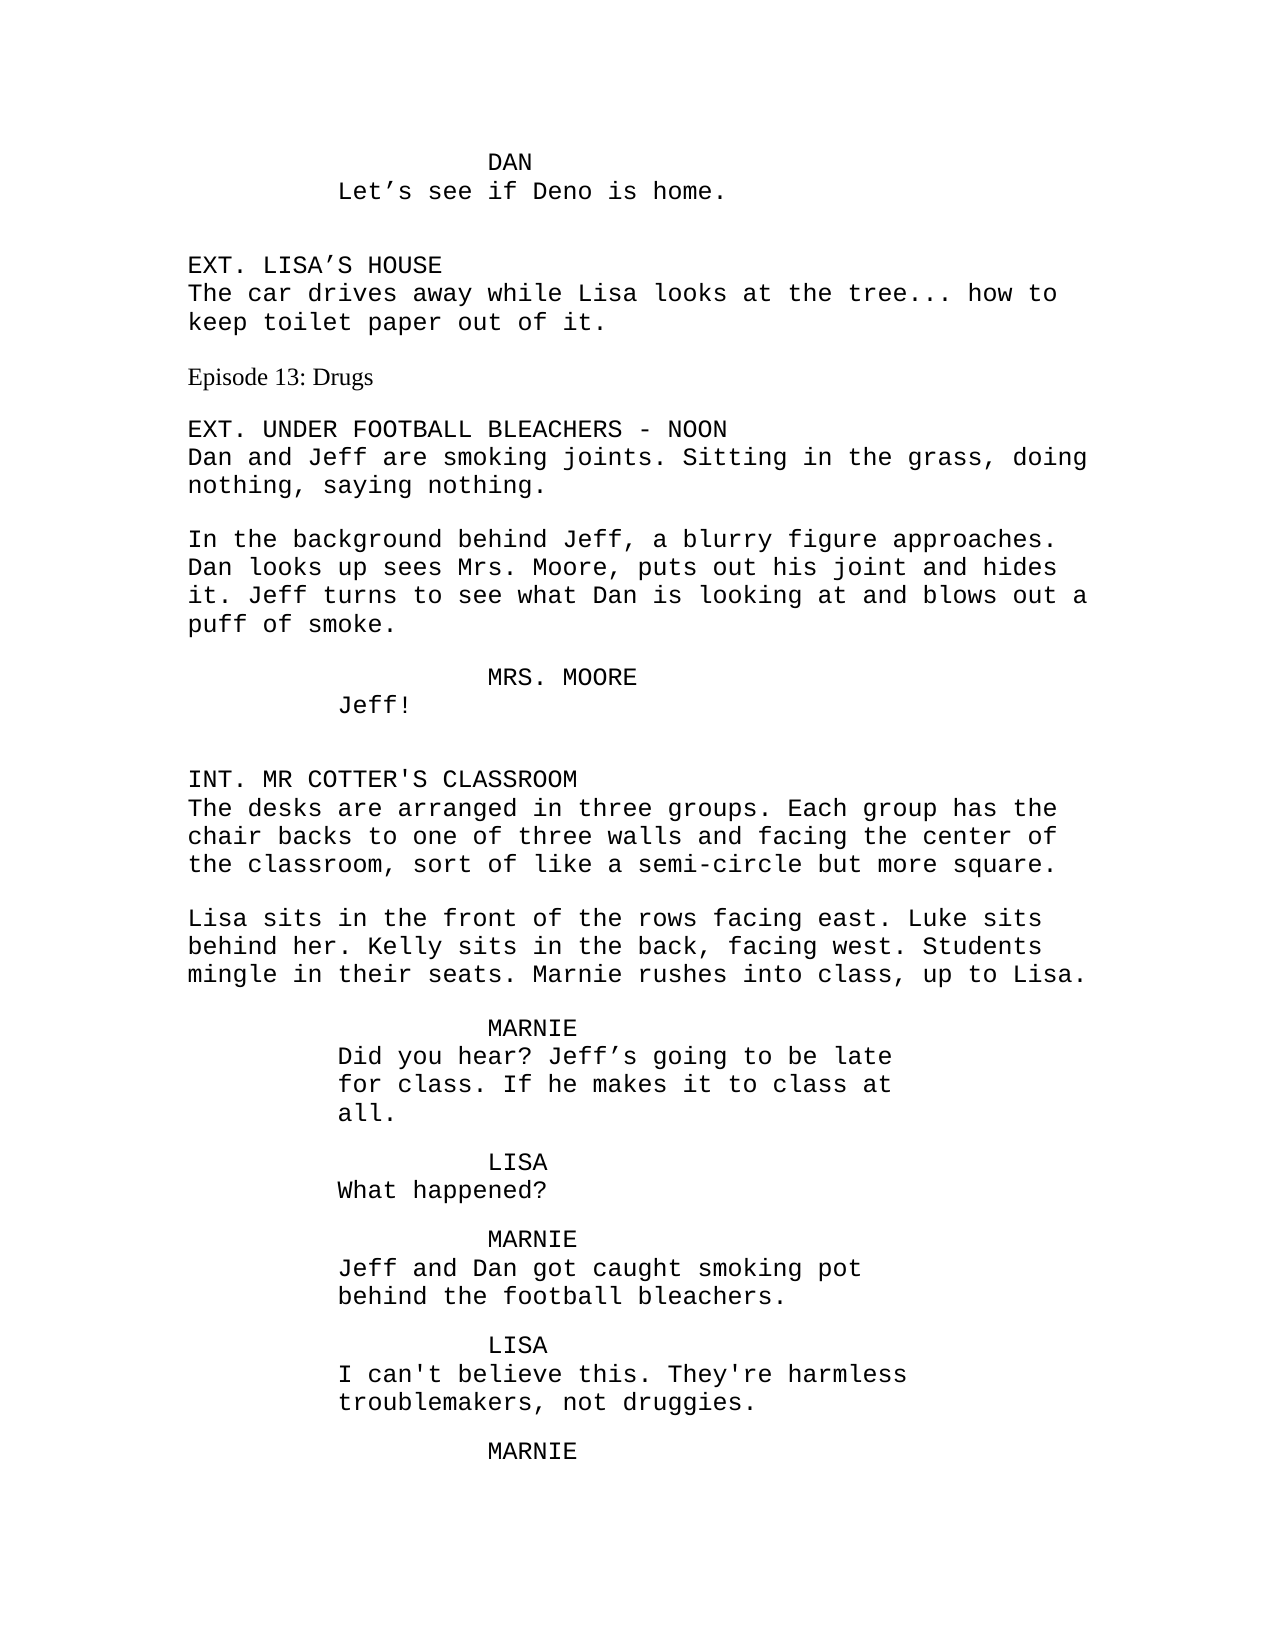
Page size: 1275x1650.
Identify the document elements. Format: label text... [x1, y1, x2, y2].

text Did you hear? Jeff’s going to be late for class. If he makes it to class at all. [337, 1044, 937, 1129]
text LISA [187, 1333, 1087, 1361]
text In the background behind Jeff, a blurry figure approaches. Dan looks up sees Mrs. Moore, puts out his joint and hides it. Jeff turns to see what Dan is looking at and blows out a puff of smoke. [187, 526, 1087, 639]
text I can't believe this. They're harmless troublemakers, not druggies. [337, 1361, 937, 1418]
subtitle Episode 13: Drugs [187, 362, 1087, 391]
text DAN [187, 150, 1087, 178]
subtitle INT. MR COTTER'S CLASSROOM [187, 767, 1087, 795]
text LISA [187, 1149, 1087, 1178]
text What happened? [337, 1178, 937, 1206]
text The car drives away while Lisa looks at the tree... how to keep toilet paper out of it. [187, 281, 1087, 337]
text MARNIE [187, 1015, 1087, 1044]
text MRS. MOORE [187, 664, 1087, 693]
subtitle EXT. UNDER FOOTBALL BLEACHERS - NOON [187, 416, 1087, 444]
text Jeff and Dan got caught smoking pot behind the football bleachers. [337, 1255, 937, 1312]
text Lisa sits in the front of the rows facing east. Luke sits behind her. Kelly sits in the back, facing west. Students mingle in their seats. Marnie rushes into class, up to Lisa. [187, 905, 1087, 990]
text Dan and Jeff are smoking joints. Sitting in the grass, doing nothing, saying nothing. [187, 444, 1087, 501]
text MARNIE [187, 1227, 1087, 1255]
subtitle EXT. LISA’S HOUSE [187, 252, 1087, 281]
text The desks are arranged in three groups. Each group has the chair backs to one of three walls and facing the center of the classroom, sort of like a semi-circle but more square. [187, 795, 1087, 880]
text Let’s see if Deno is home. [337, 178, 937, 207]
text Jeff! [337, 693, 937, 721]
text MARNIE [187, 1439, 1087, 1467]
